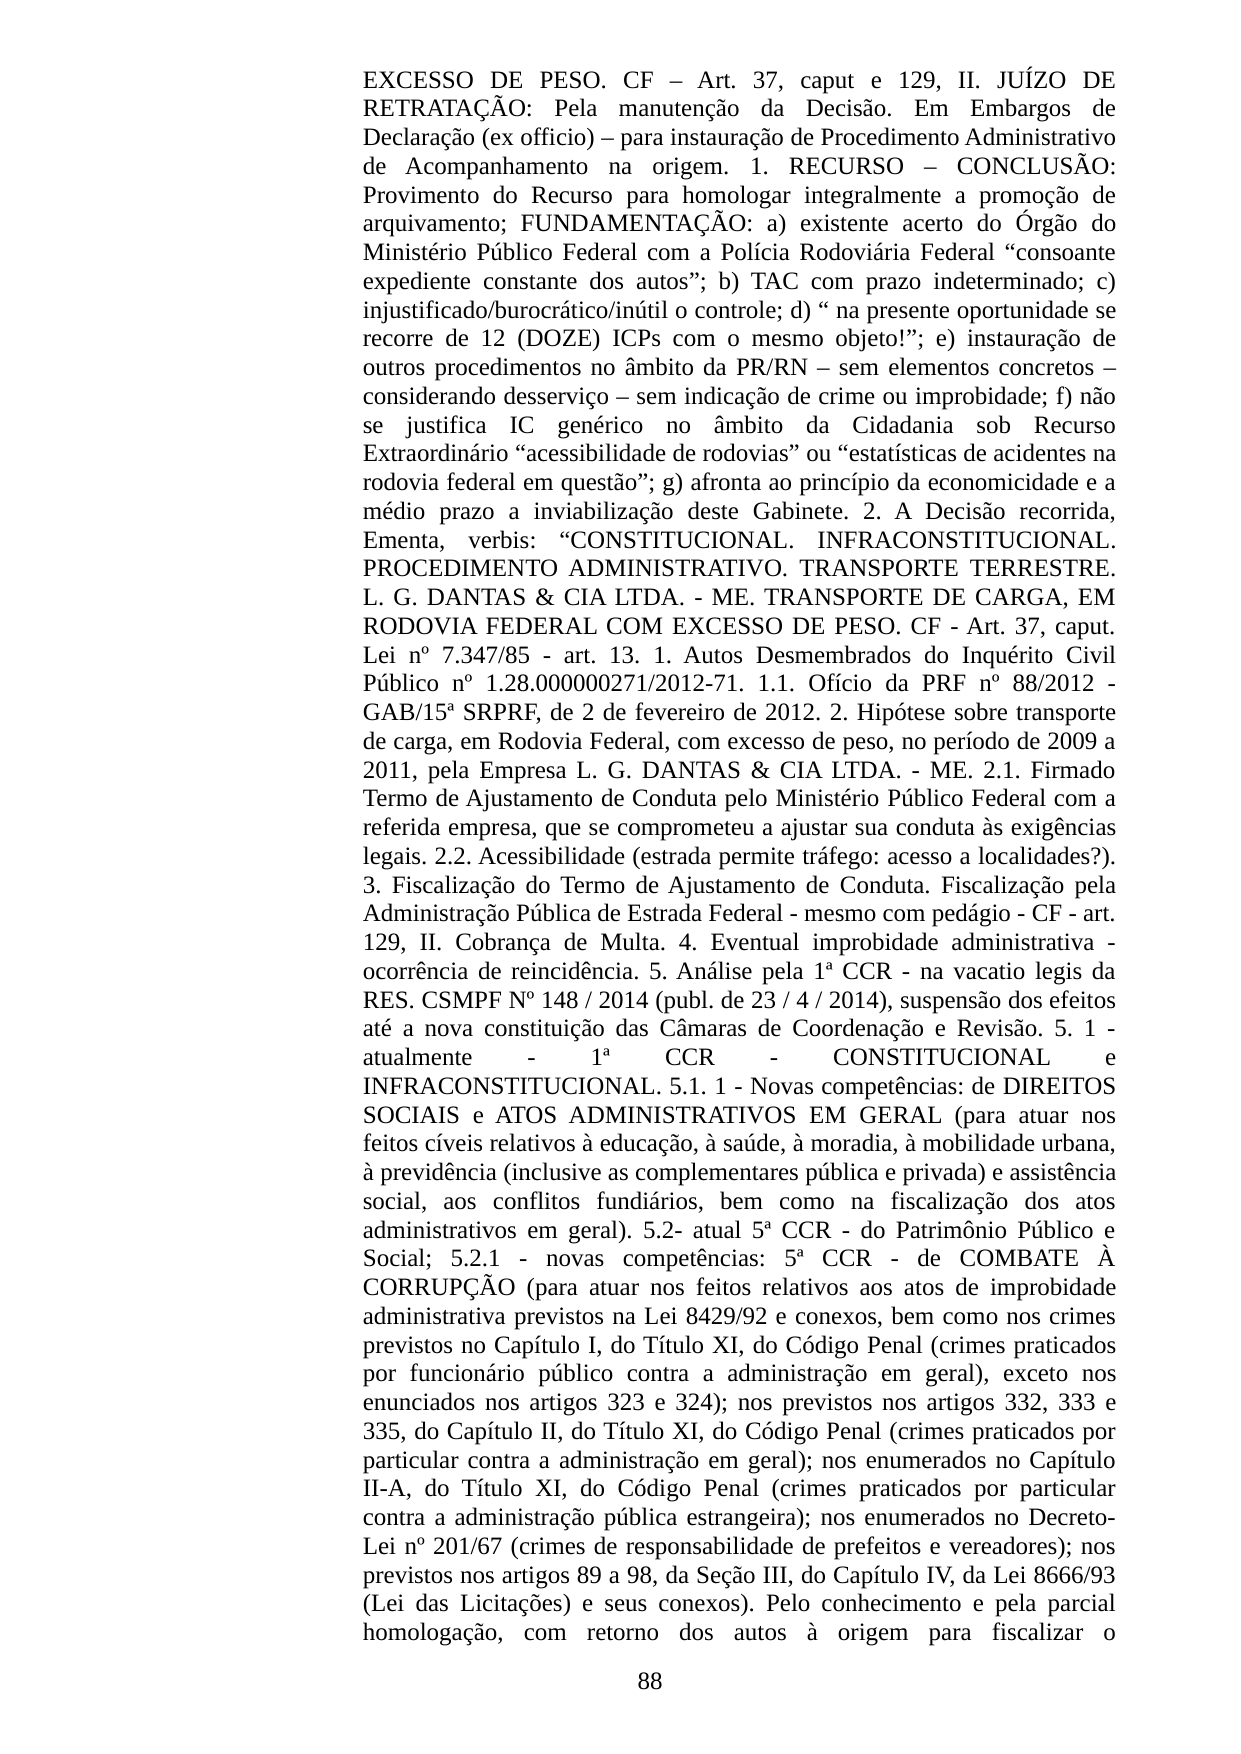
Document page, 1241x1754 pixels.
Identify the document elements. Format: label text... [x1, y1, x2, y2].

table_cell [234, 59, 357, 1652]
table_cell EXCESSO DE PESO. CF – Art. 37, caput e 129, II. JUÍZO DE RETRATAÇÃO: Pela manutenção da Decisão. Em Embargos de Declaração (ex officio) – para instauração de Procedimento Administrativo de Acompanhamento na origem. 1. RECURSO – CONCLUSÃO: Provimento do Recurso para homologar integralmente a promoção de arquivamento; FUNDAMENTAÇÃO: a) existente acerto do Órgão do Ministério Público Federal com a Polícia Rodoviária Federal “consoante expediente constante dos autos”; b) TAC com prazo indeterminado; c) injustificado/burocrático/inútil o controle; d) “ na presente oportunidade se recorre de 12 (DOZE) ICPs com o mesmo objeto!”; e) instauração de outros procedimentos no âmbito da PR/RN – sem elementos concretos – considerando desserviço – sem indicação de crime ou improbidade; f) não se justifica IC genérico no âmbito da Cidadania sob Recurso Extraordinário “acessibilidade de rodovias” ou “estatísticas de acidentes na rodovia federal em questão”; g) afronta ao princípio da economicidade e a médio prazo a inviabilização deste Gabinete. 2. A Decisão recorrida, Ementa, verbis: “CONSTITUCIONAL. INFRACONSTITUCIONAL. PROCEDIMENTO ADMINISTRATIVO. TRANSPORTE TERRESTRE. L. G. DANTAS & CIA LTDA. - ME. TRANSPORTE DE CARGA, EM RODOVIA FEDERAL COM EXCESSO DE PESO. CF - Art. 37, caput. Lei nº 7.347/85 - art. 13. 1. Autos Desmembrados do Inquérito Civil Público nº 1.28.000000271/2012-71. 1.1. Ofício da PRF nº 88/2012 - GAB/15ª SRPRF, de 2 de fevereiro de 2012. 2. Hipótese sobre transporte de carga, em Rodovia Federal, com excesso de peso, no período de 2009 a 2011, pela Empresa L. G. DANTAS & CIA LTDA. - ME. 2.1. Firmado Termo de Ajustamento de Conduta pelo Ministério Público Federal com a referida empresa, que se comprometeu a ajustar sua conduta às exigências legais. 2.2. Acessibilidade (estrada permite tráfego: acesso a localidades?). 3. Fiscalização do Termo de Ajustamento de Conduta. Fiscalização pela Administração Pública de Estrada Federal - mesmo com pedágio - CF - art. 129, II. Cobrança de Multa. 4. Eventual improbidade administrativa - ocorrência de reincidência. 5. Análise pela 1ª CCR - na vacatio legis da RES. CSMPF Nº 148 / 2014 (publ. de 23 / 4 / 2014), suspensão dos efeitos até a nova constituição das Câmaras de Coordenação e Revisão. 5. 1 - atualmente - 1ª CCR - CONSTITUCIONAL e INFRACONSTITUCIONAL. 5.1. 1 - Novas competências: de DIREITOS SOCIAIS e ATOS ADMINISTRATIVOS EM GERAL (para atuar nos feitos cíveis relativos à educação, à saúde, à moradia, à mobilidade urbana, à previdência (inclusive as complementares pública e privada) e assistência social, aos conflitos fundiários, bem como na fiscalização dos atos administrativos em geral). 5.2- atual 5ª CCR - do Patrimônio Público e Social; 5.2.1 - novas competências: 5ª CCR - de COMBATE À CORRUPÇÃO (para atuar nos feitos relativos aos atos de improbidade administrativa previstos na Lei 8429/92 e conexos, bem como nos crimes previstos no Capítulo I, do Título XI, do Código Penal (crimes praticados por funcionário público contra a administração em geral), exceto nos enunciados nos artigos 323 e 324); nos previstos nos artigos 332, 333 e 335, do Capítulo II, do Título XI, do Código Penal (crimes praticados por particular contra a administração em geral); nos enumerados no Capítulo II-A, do Título XI, do Código Penal (crimes praticados por particular contra a administração pública estrangeira); nos enumerados no Decreto-Lei nº 201/67 (crimes de responsabilidade de prefeitos e vereadores); nos previstos nos artigos 89 a 98, da Seção III, do Capítulo IV, da Lei 8666/93 (Lei das Licitações) e seus conexos). Pelo conhecimento e pela parcial homologação, com retorno dos autos à origem para fiscalizar o [357, 59, 1122, 1652]
table_cell [177, 59, 233, 1652]
